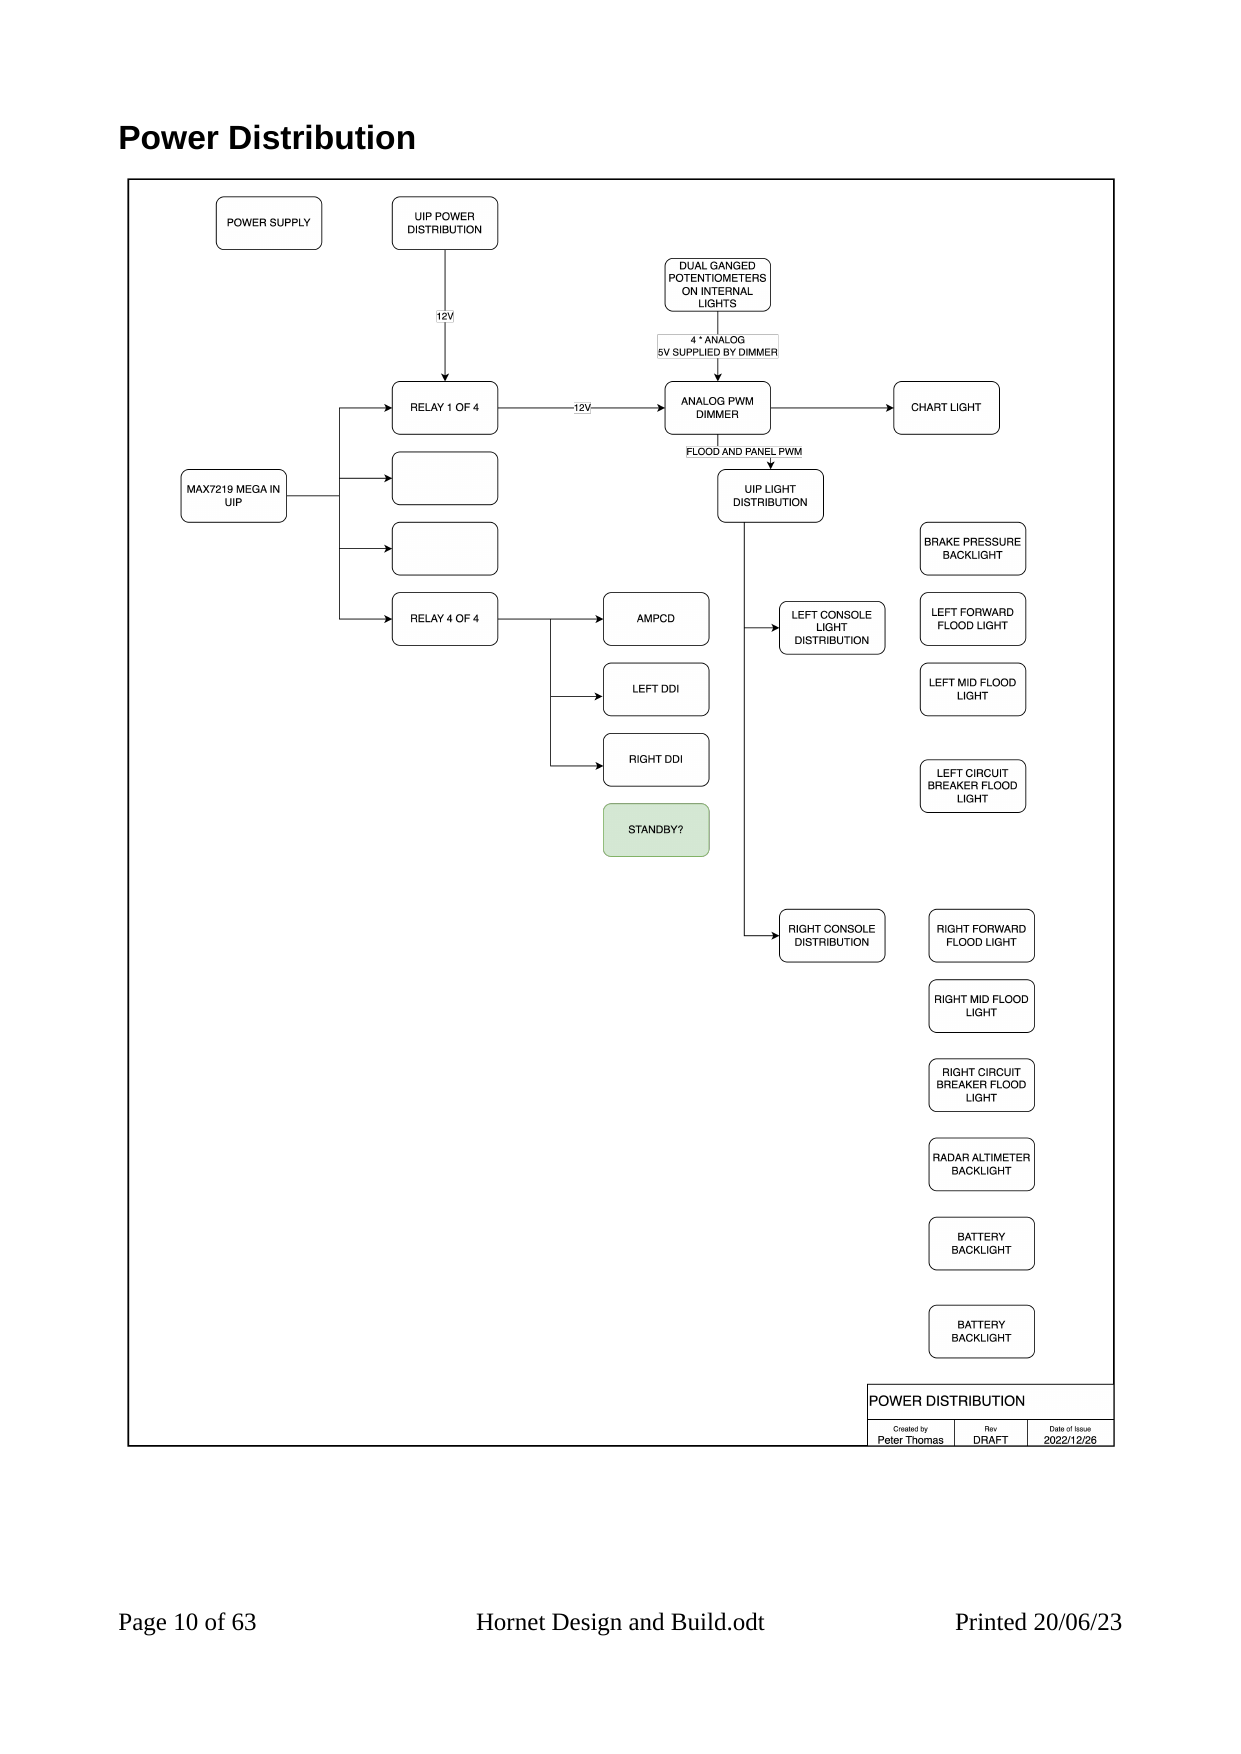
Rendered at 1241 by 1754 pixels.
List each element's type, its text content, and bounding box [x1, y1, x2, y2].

subtitle Power Distribution [118, 118, 1122, 157]
picture [118, 169, 1123, 1455]
